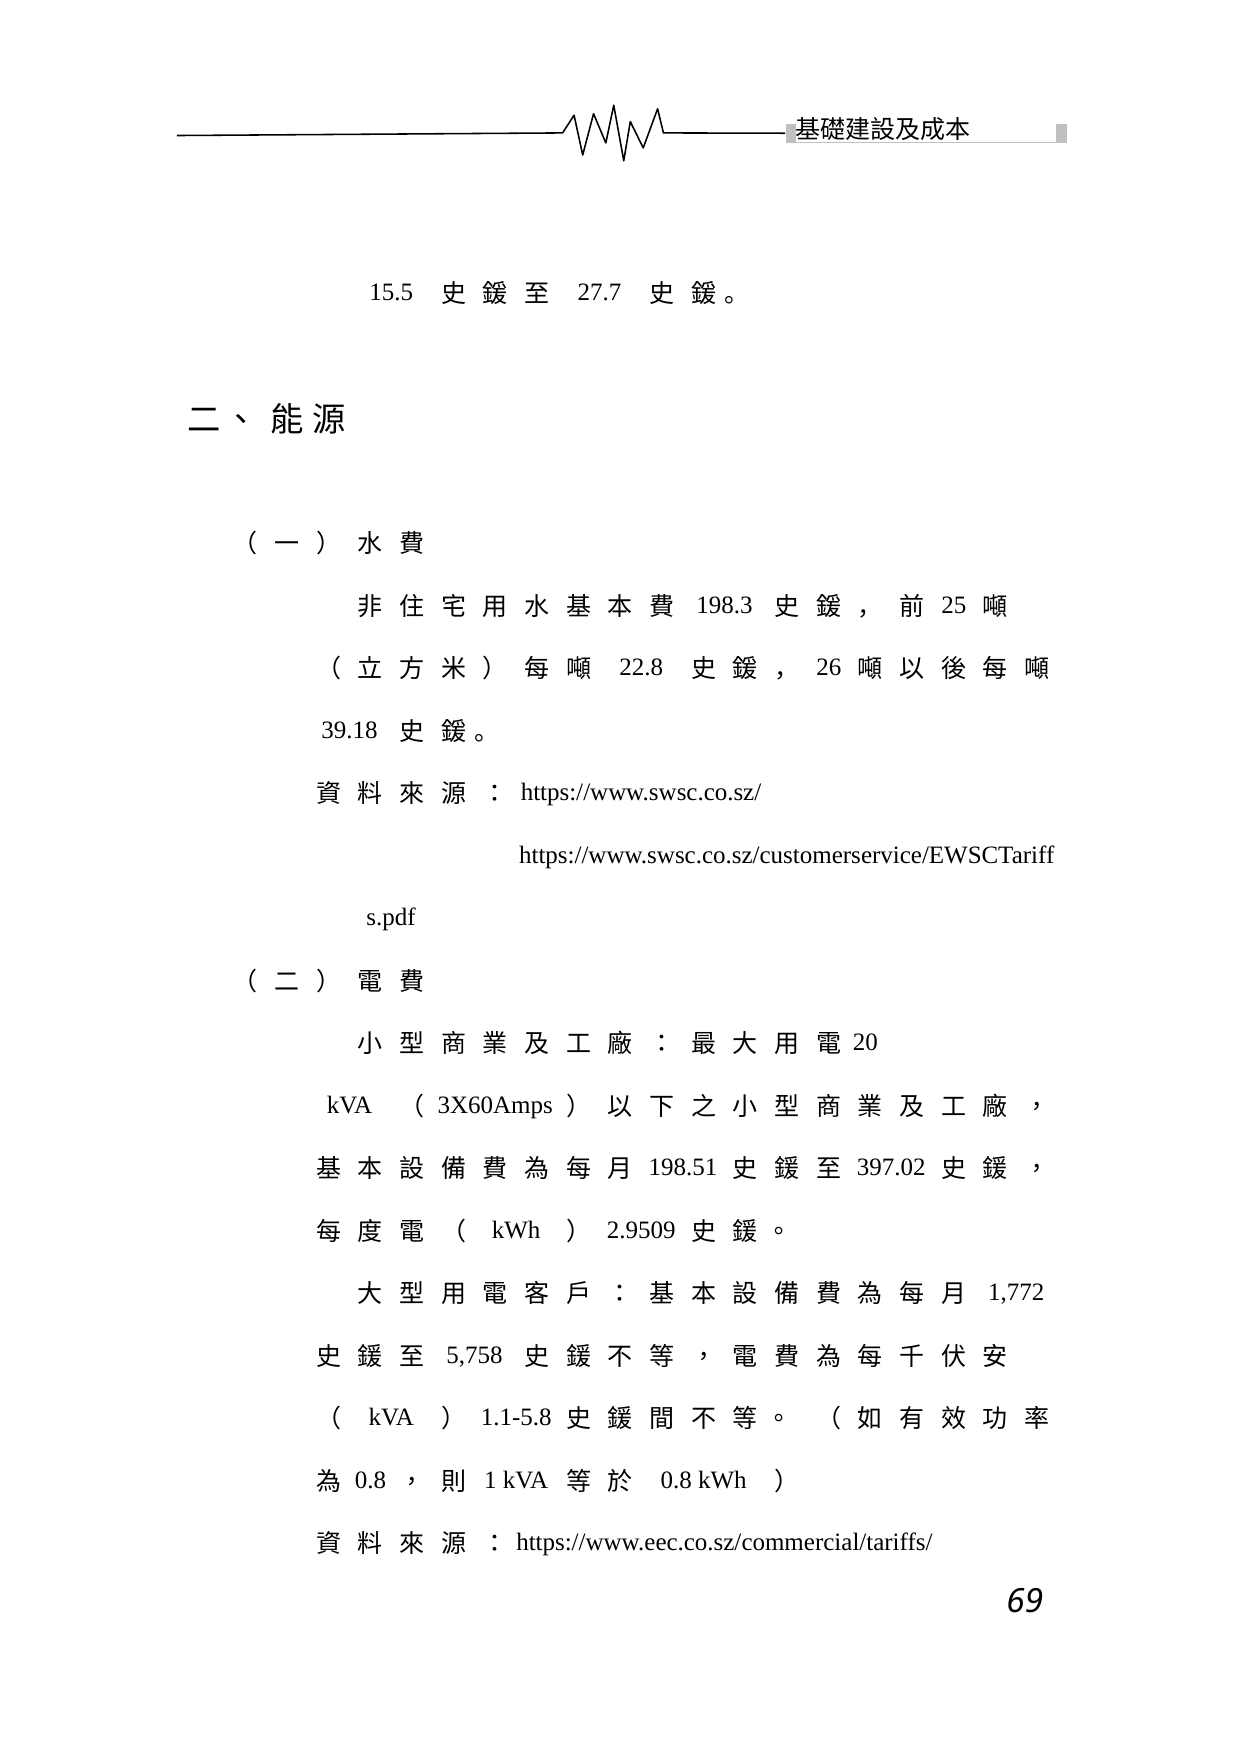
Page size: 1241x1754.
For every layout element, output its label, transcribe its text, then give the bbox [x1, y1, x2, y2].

text 資料來源：https://www.swsc.co.sz/ [281, 750, 1058, 813]
text 小型商業及工廠：最大用電20 kVA（3X60Amps）以下之小型商業及工廠，基本設備費為每月198.51史鍰至397.02史鍰，每度電（kWh）2.9509史鍰。 [281, 1000, 1058, 1250]
text 大型用電客戶：基本設備費為每月1,772史鍰至5,758史鍰不等，電費為每千伏安（kVA）1.1-5.8史鍰間不等。（如有效功率為0.8，則1 kVA等於0.8 kWh） [281, 1250, 1058, 1500]
text 15.5史鍰至27.7史鍰。 [281, 250, 1058, 313]
text 資料來源：https://www.eec.co.sz/commercial/tariffs/ [281, 1500, 1058, 1563]
text （一）水費 [207, 500, 1058, 563]
text 非住宅用水基本費198.3史鍰，前25噸（立方米）每噸22.8史鍰，26噸以後每噸39.18史鍰。 [281, 563, 1058, 750]
text 二、能源 [183, 375, 1058, 438]
text （二）電費 [207, 938, 1058, 1000]
text https://www.swsc.co.sz/customerservice/EWSCTariffs.pdf [281, 813, 1058, 938]
